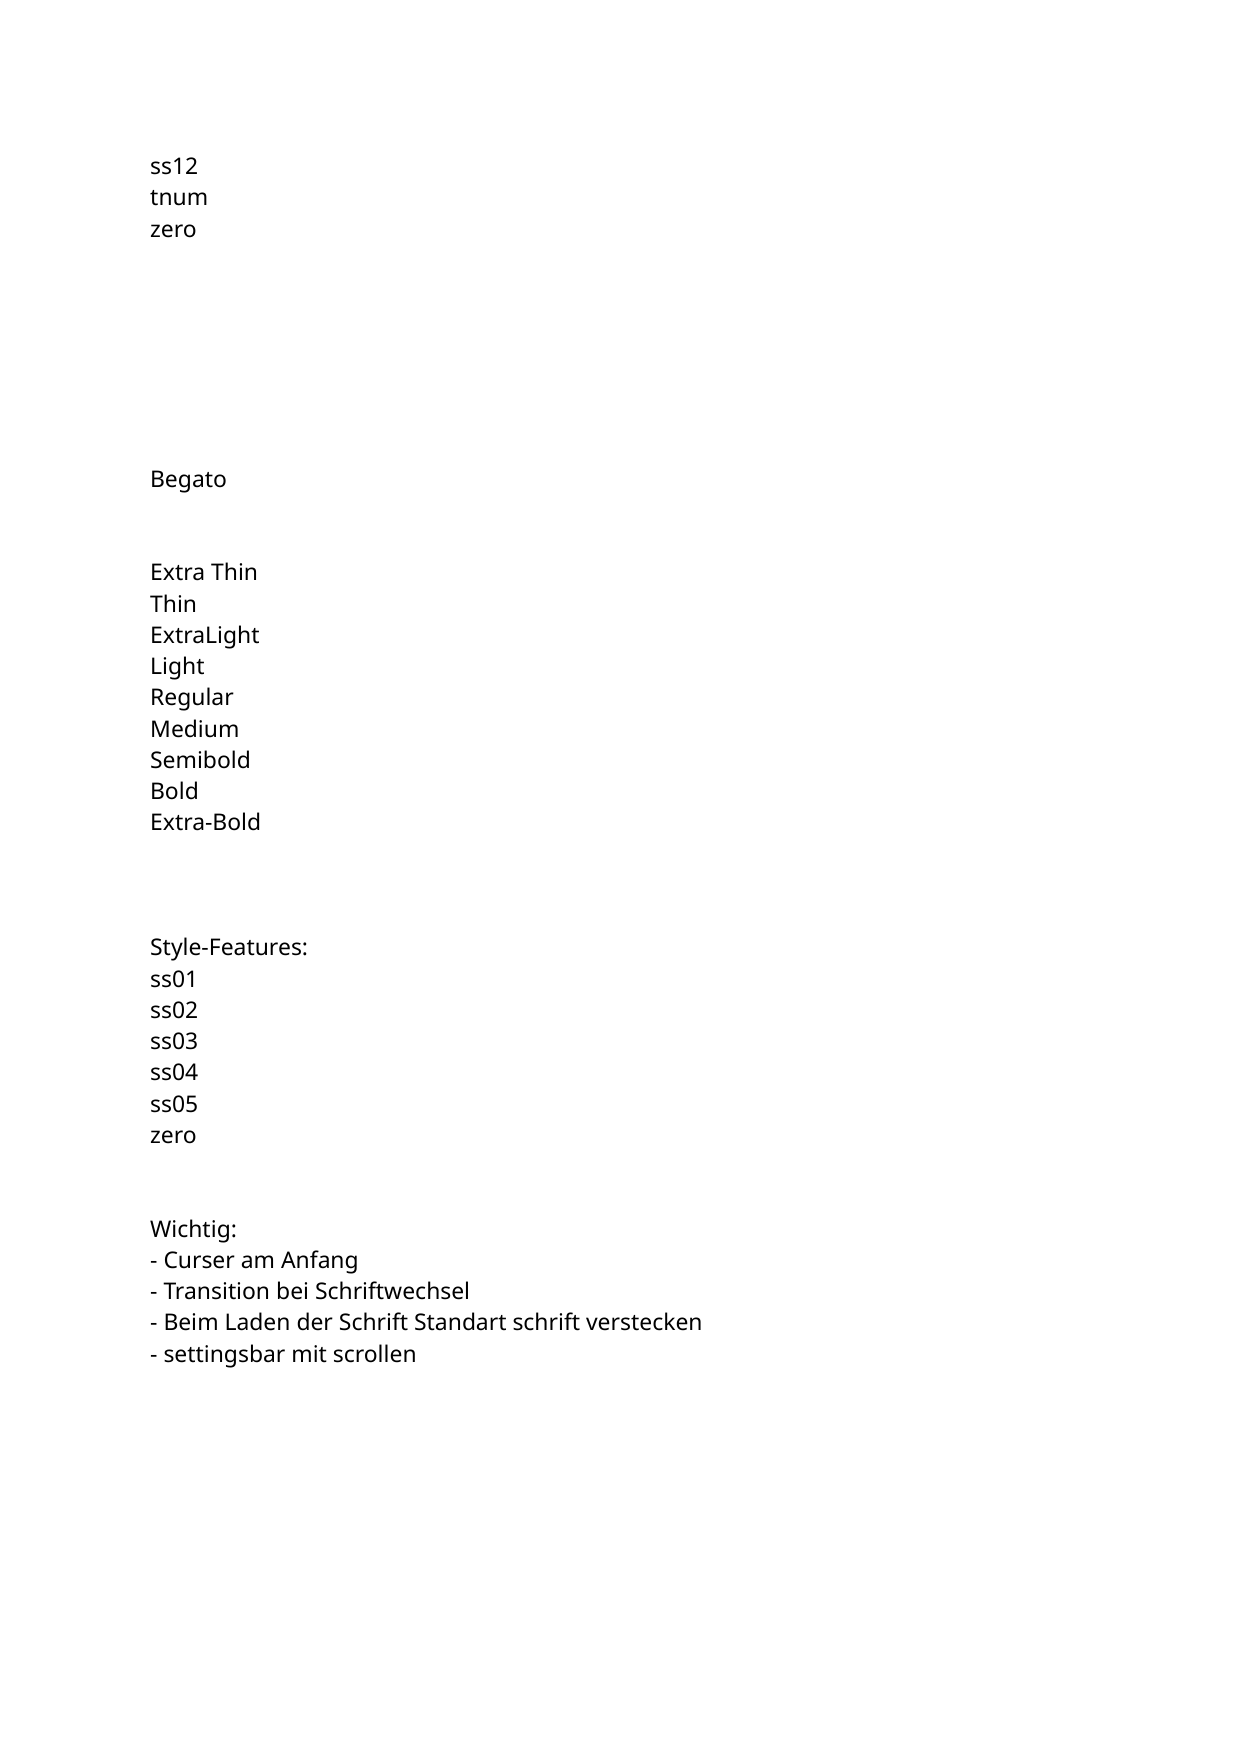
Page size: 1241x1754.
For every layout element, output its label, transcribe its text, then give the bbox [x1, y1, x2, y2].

text Style-Features: [150, 931, 1090, 962]
text Extra Thin [150, 556, 1090, 587]
text - settingsbar mit scrollen [150, 1337, 1090, 1369]
text Extra-Bold [150, 806, 1090, 837]
text Light [150, 650, 1090, 681]
text ss02 [150, 994, 1090, 1025]
text tnum [150, 181, 1090, 212]
text Thin [150, 587, 1090, 619]
text ExtraLight [150, 619, 1090, 650]
text Bold [150, 775, 1090, 806]
text - Transition bei Schriftwechsel [150, 1275, 1090, 1306]
text Medium [150, 712, 1090, 744]
text Regular [150, 681, 1090, 712]
text zero Wichtig: - Curser am Anfang [150, 1119, 1090, 1275]
text ss12 [150, 150, 1090, 181]
text - Beim Laden der Schrift Standart schrift verstecken [150, 1306, 1090, 1337]
text ss03 [150, 1025, 1090, 1056]
text ss05 [150, 1087, 1090, 1119]
text Semibold [150, 744, 1090, 775]
text zero [150, 212, 1090, 244]
text ss04 [150, 1056, 1090, 1087]
text Begato [150, 462, 1090, 494]
text ss01 [150, 962, 1090, 994]
